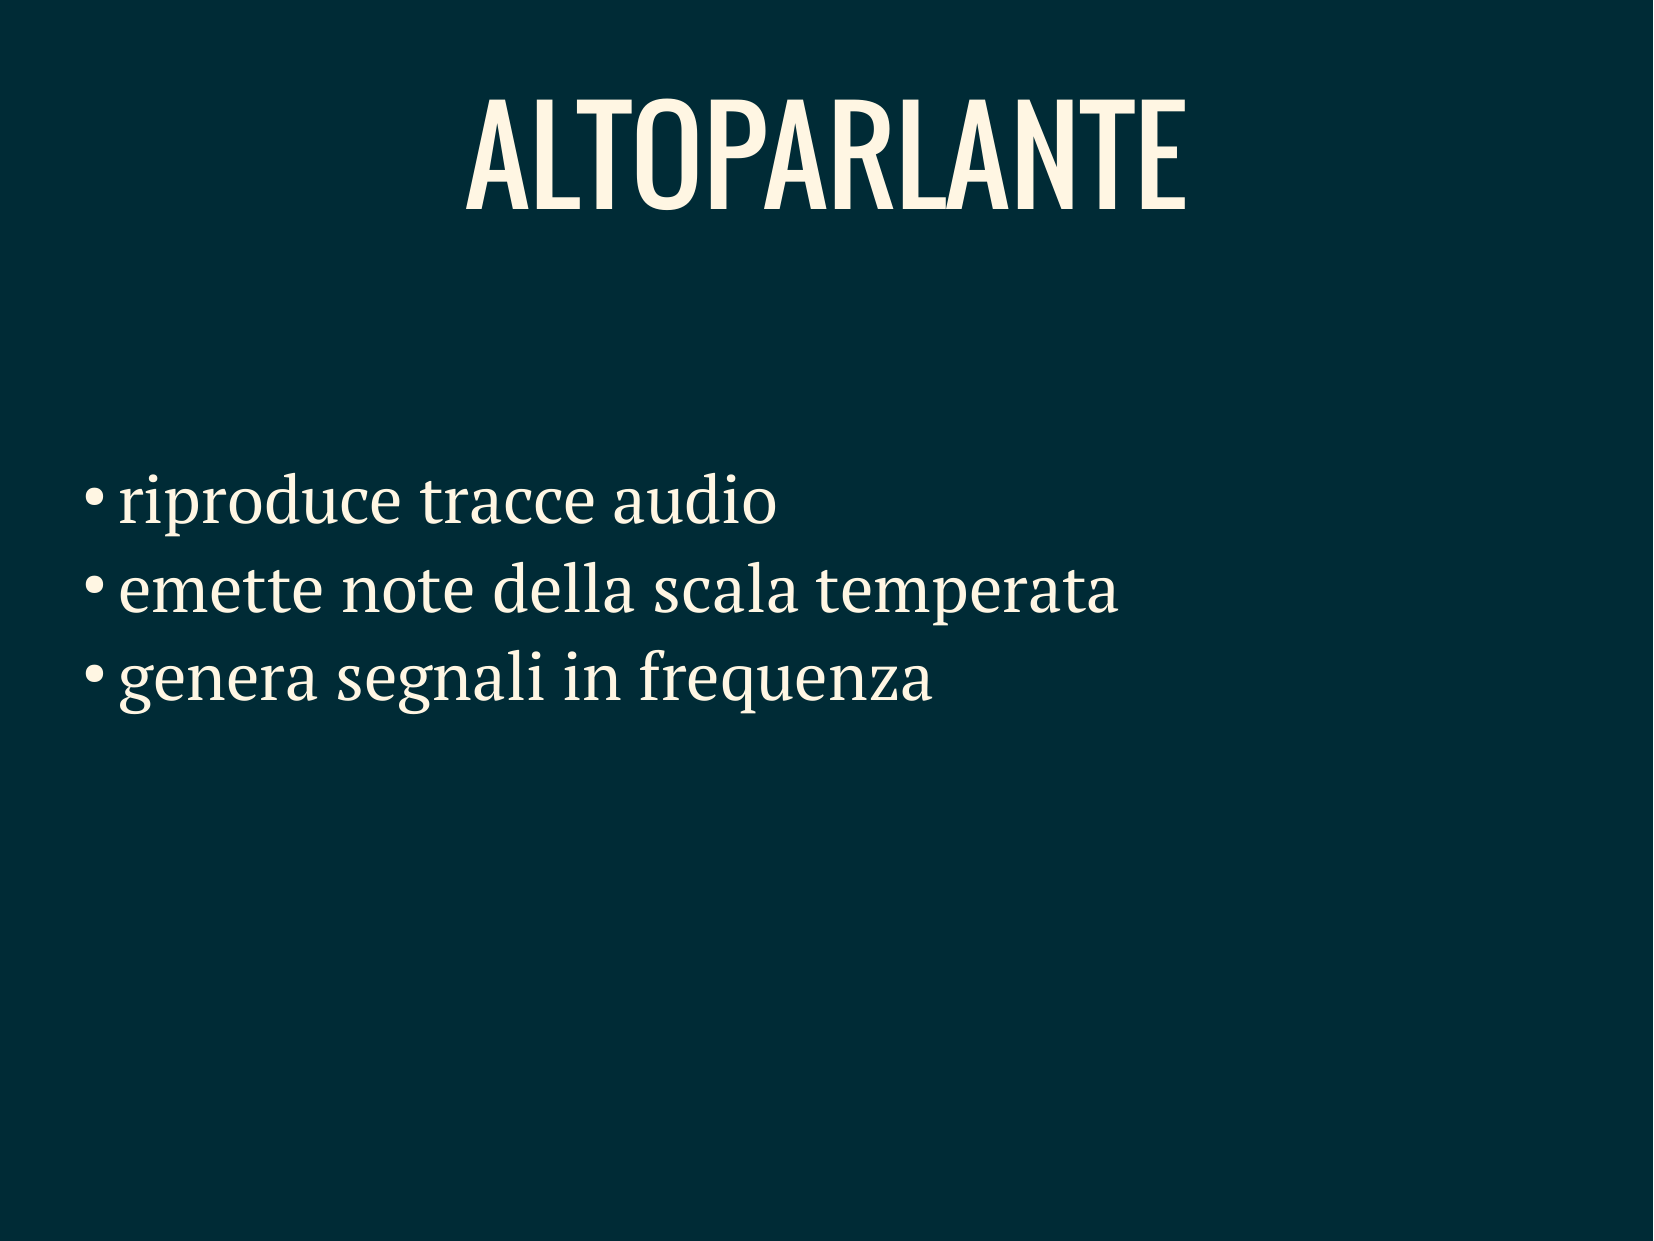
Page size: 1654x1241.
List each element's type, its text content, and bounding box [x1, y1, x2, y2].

text_box riproduce tracce audio emette note della scala temperata genera segnali in frequenza [82, 366, 1571, 1193]
title ALTOPARLANTE [82, 49, 1571, 257]
